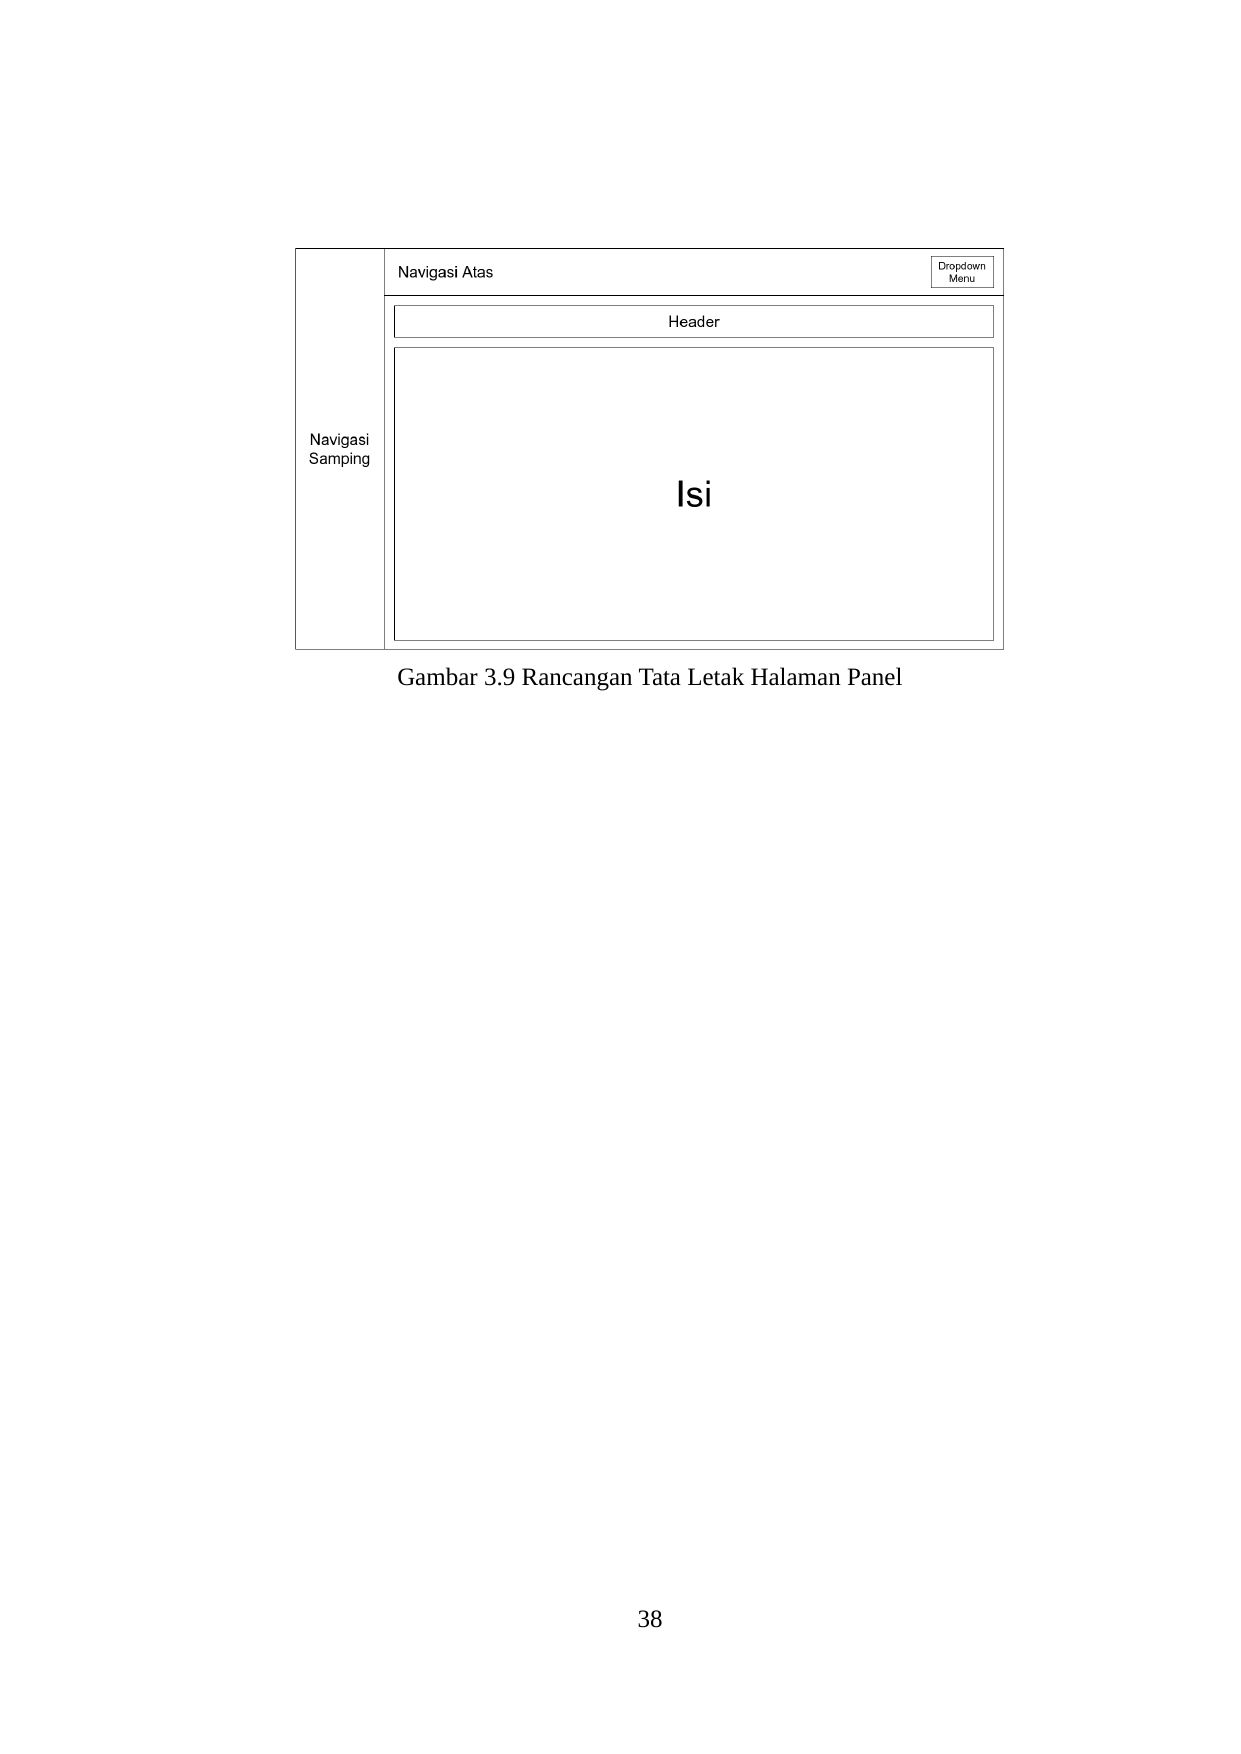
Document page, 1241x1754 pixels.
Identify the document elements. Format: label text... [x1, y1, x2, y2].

text Gambar 3.9 Rancangan Tata Letak Halaman Panel [295, 650, 1004, 694]
picture [295, 248, 1004, 650]
